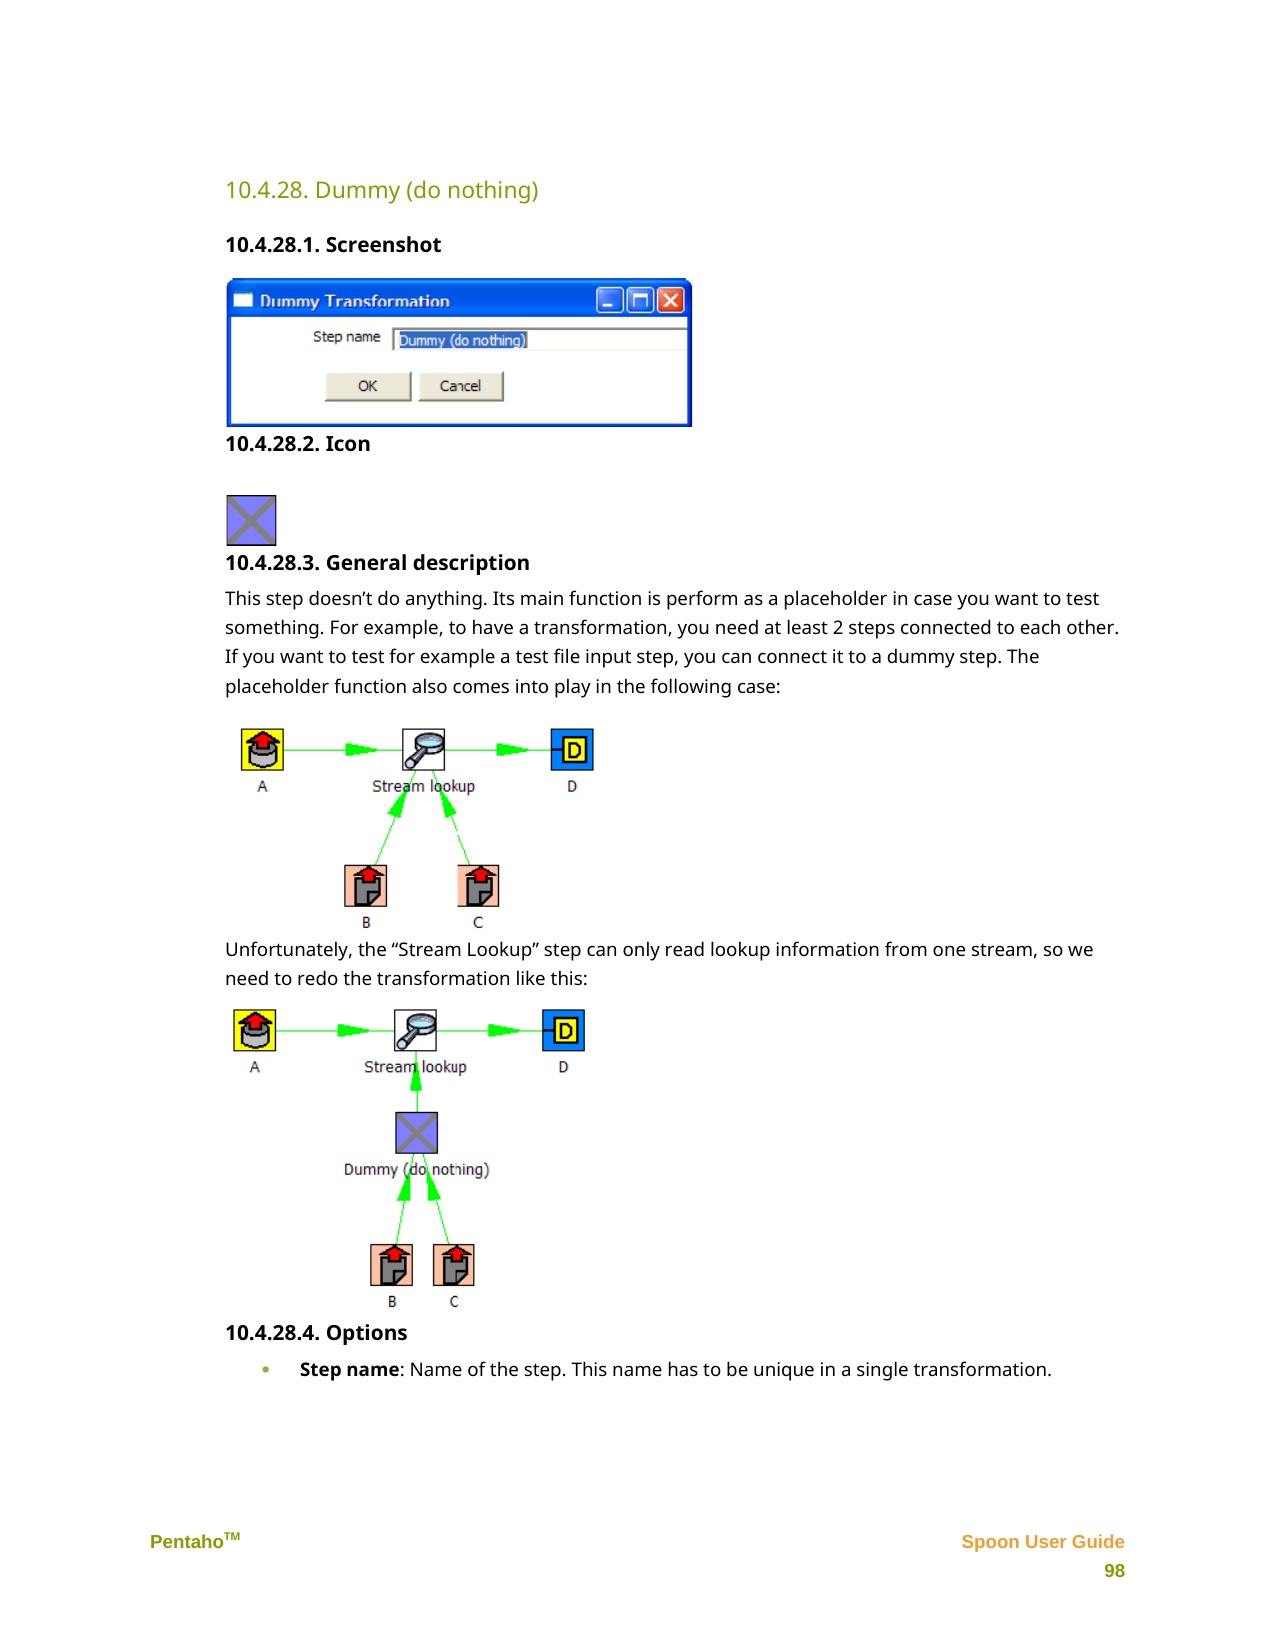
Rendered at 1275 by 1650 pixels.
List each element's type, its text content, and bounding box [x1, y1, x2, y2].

subtitle 10.4.28.4. Options [225, 1006, 1125, 1346]
subtitle 10.4.28.2. Icon [225, 283, 1125, 458]
text Unfortunately, the “Stream Lookup” step can only read lookup information from one stream, so we need to redo the transformation like this: [225, 699, 1125, 992]
subtitle 10.4.28.1. Screenshot [225, 229, 1125, 258]
subtitle 10.4.28.3. General description [225, 483, 1125, 576]
text This step doesn’t do anything. Its main function is perform as a placeholder in case you want to test something. For example, to have a transformation, you need at least 2 steps connected to each other. If you want to test for example a test file input step, you can connect it to a dummy step. The placeholder function also comes into play in the following case: [225, 582, 1125, 699]
list Step name: Name of the step. This name has to be unique in a single transformation. [262, 1353, 1125, 1382]
subtitle 10.4.28. Dummy (do nothing) [225, 175, 1125, 204]
picture [226, 495, 277, 546]
